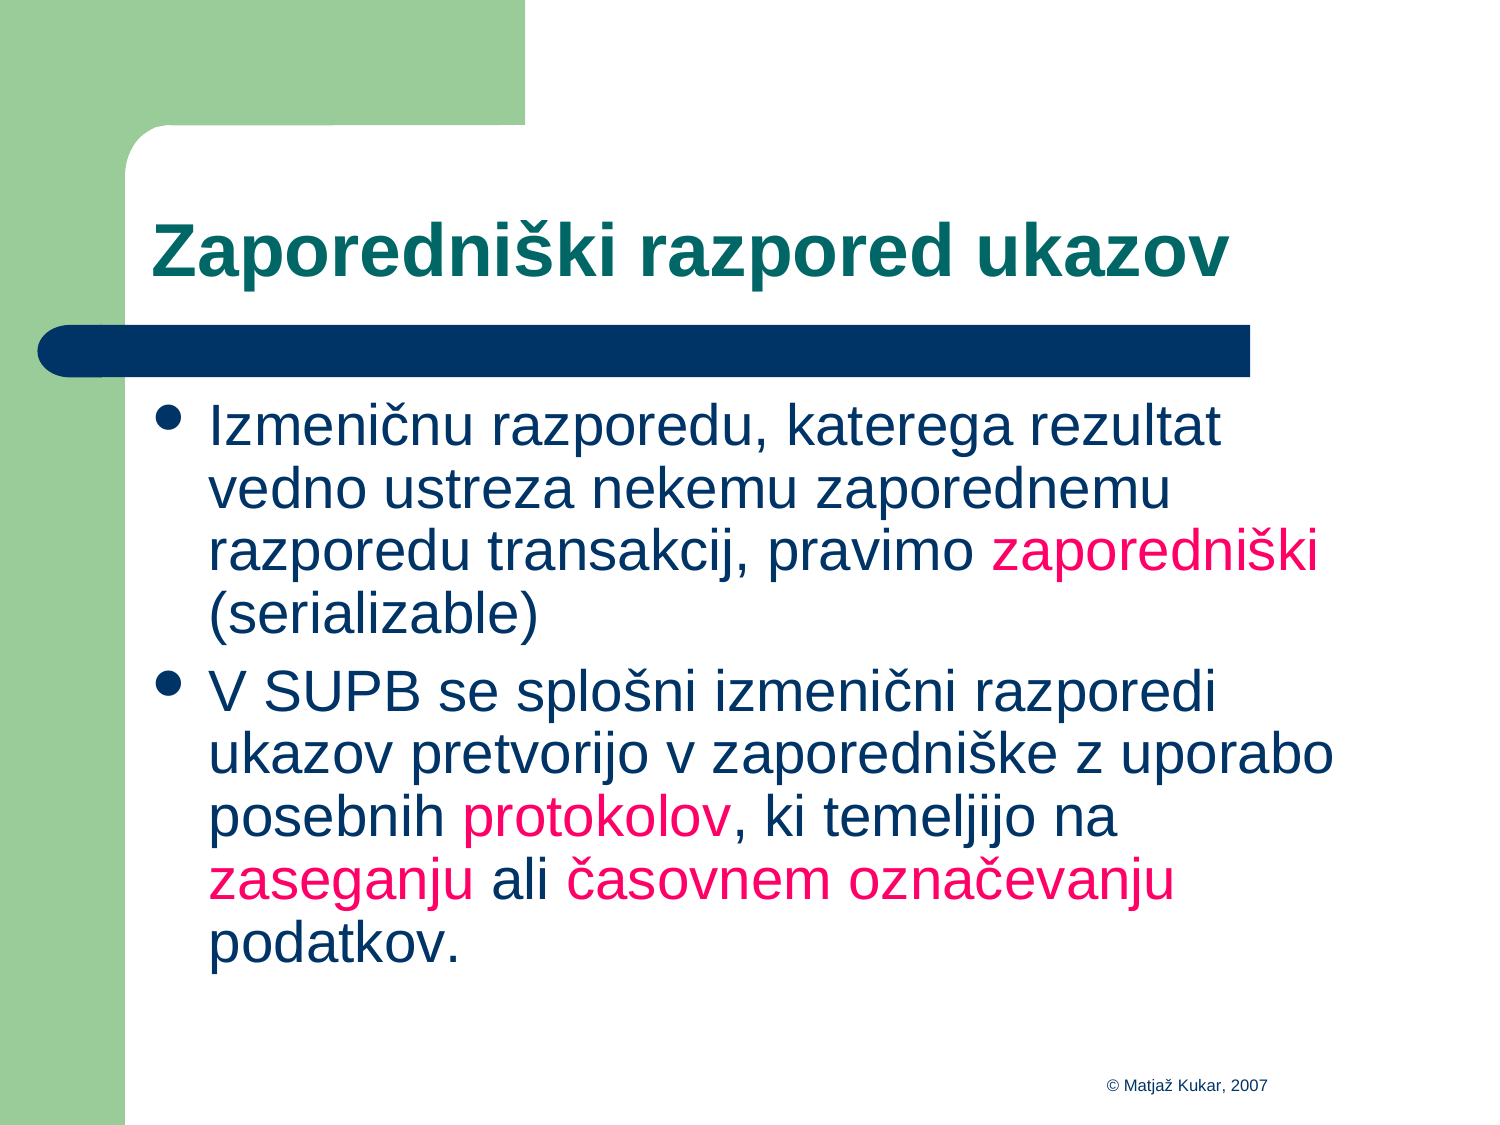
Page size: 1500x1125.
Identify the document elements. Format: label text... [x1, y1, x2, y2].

list Izmeničnu razporedu, katerega rezultat vedno ustreza nekemu zaporednemu razporedu transakcij, pravimo zaporedniški (serializable) V SUPB se splošni izmenični razporedi ukazov pretvorijo v zaporedniške z uporabo posebnih protokolov, ki temeljijo na zaseganju ali časovnem označevanju podatkov. [137, 387, 1400, 999]
title Zaporedniški razpored ukazov [136, 136, 1414, 301]
text_box © Matjaž Kukar, 2007 [949, 1025, 1426, 1103]
